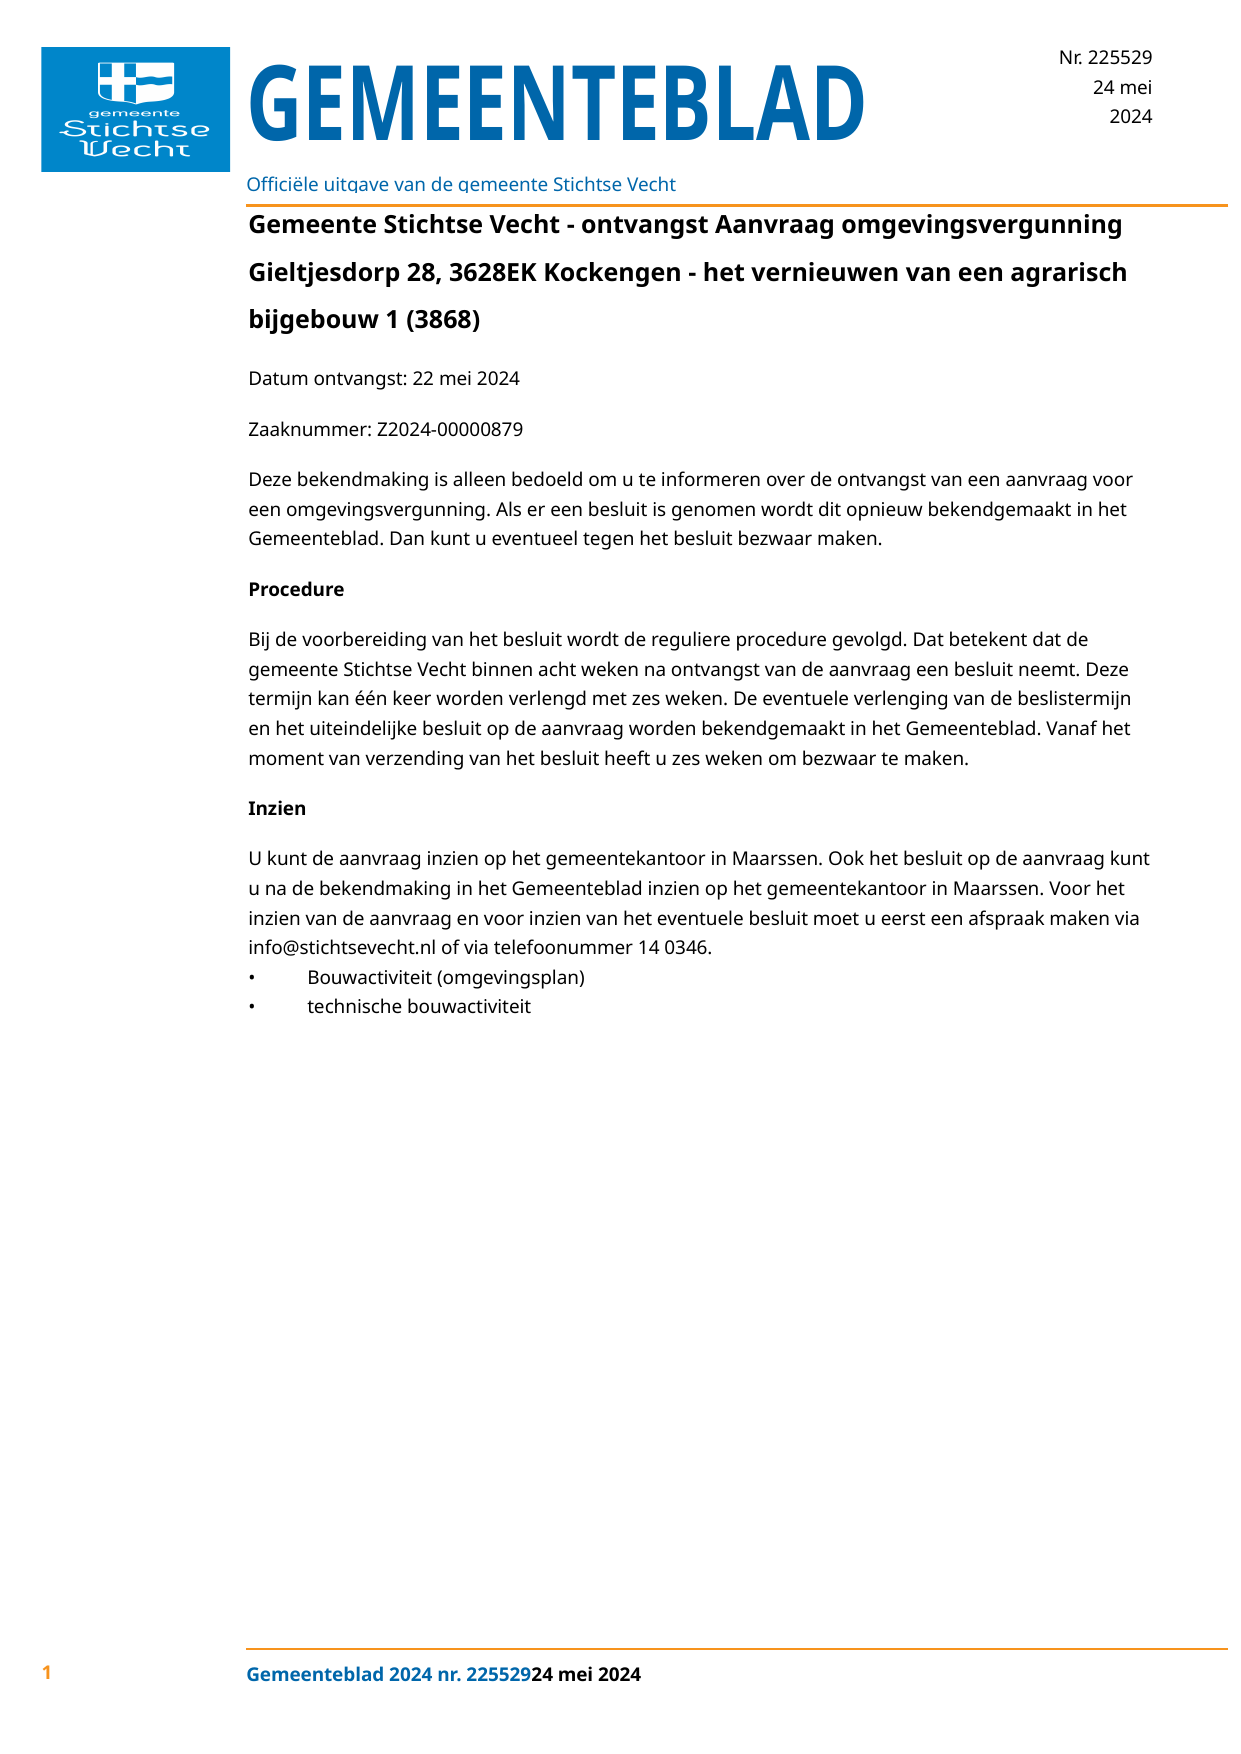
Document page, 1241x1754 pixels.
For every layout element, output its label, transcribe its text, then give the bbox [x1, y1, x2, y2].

text Zaaknummer: Z2024-00000879 [248, 416, 1152, 442]
text Inzien [248, 795, 1152, 821]
picture [137, 63, 174, 103]
text Bij de voorbereiding van het besluit wordt de reguliere procedure gevolgd. Dat betekent dat de gemeente Stichtse Vecht binnen acht weken na ontvangst van de aanvraag een besluit neemt. Deze termijn kan één keer worden verlengd met zes weken. De eventuele verlenging van de beslistermijn en het uiteindelijke besluit op de aanvraag worden bekendgemaakt in het Gemeenteblad. Vanaf het moment van verzending van het besluit heeft u zes weken om bezwaar te maken. [248, 626, 1152, 770]
text Datum ontvangst: 22 mei 2024 [248, 366, 1152, 391]
text Deze bekendmaking is alleen bedoeld om u te informeren over de ontvangst van een aanvraag voor een omgevingsvergunning. Als er een besluit is genomen wordt dit opnieuw bekendgemaakt in het Gemeenteblad. Dan kunt u eventueel tegen het besluit bezwaar maken. [248, 466, 1152, 551]
text Procedure [248, 576, 1152, 602]
list technische bouwactiviteit [248, 993, 1152, 1019]
list Bouwactiviteit (omgevingsplan) [248, 964, 1152, 989]
text Gemeente Stichtse Vecht - ontvangst Aanvraag omgevingsvergunning Gieltjesdorp 28, 3628EK Kockengen - het vernieuwen van een agrarisch bijgebouw 1 (3868) [248, 207, 1152, 336]
text U kunt de aanvraag inzien op het gemeentekantoor in Maarssen. Ook het besluit op de aanvraag kunt u na de bekendmaking in het Gemeenteblad inzien op het gemeentekantoor in Maarssen. Voor het inzien van de aanvraag en voor inzien van het eventuele besluit moet u eerst een afspraak maken via info@stichtsevecht.nl of via telefoonummer 14 0346. [248, 846, 1152, 960]
picture [99, 63, 135, 101]
